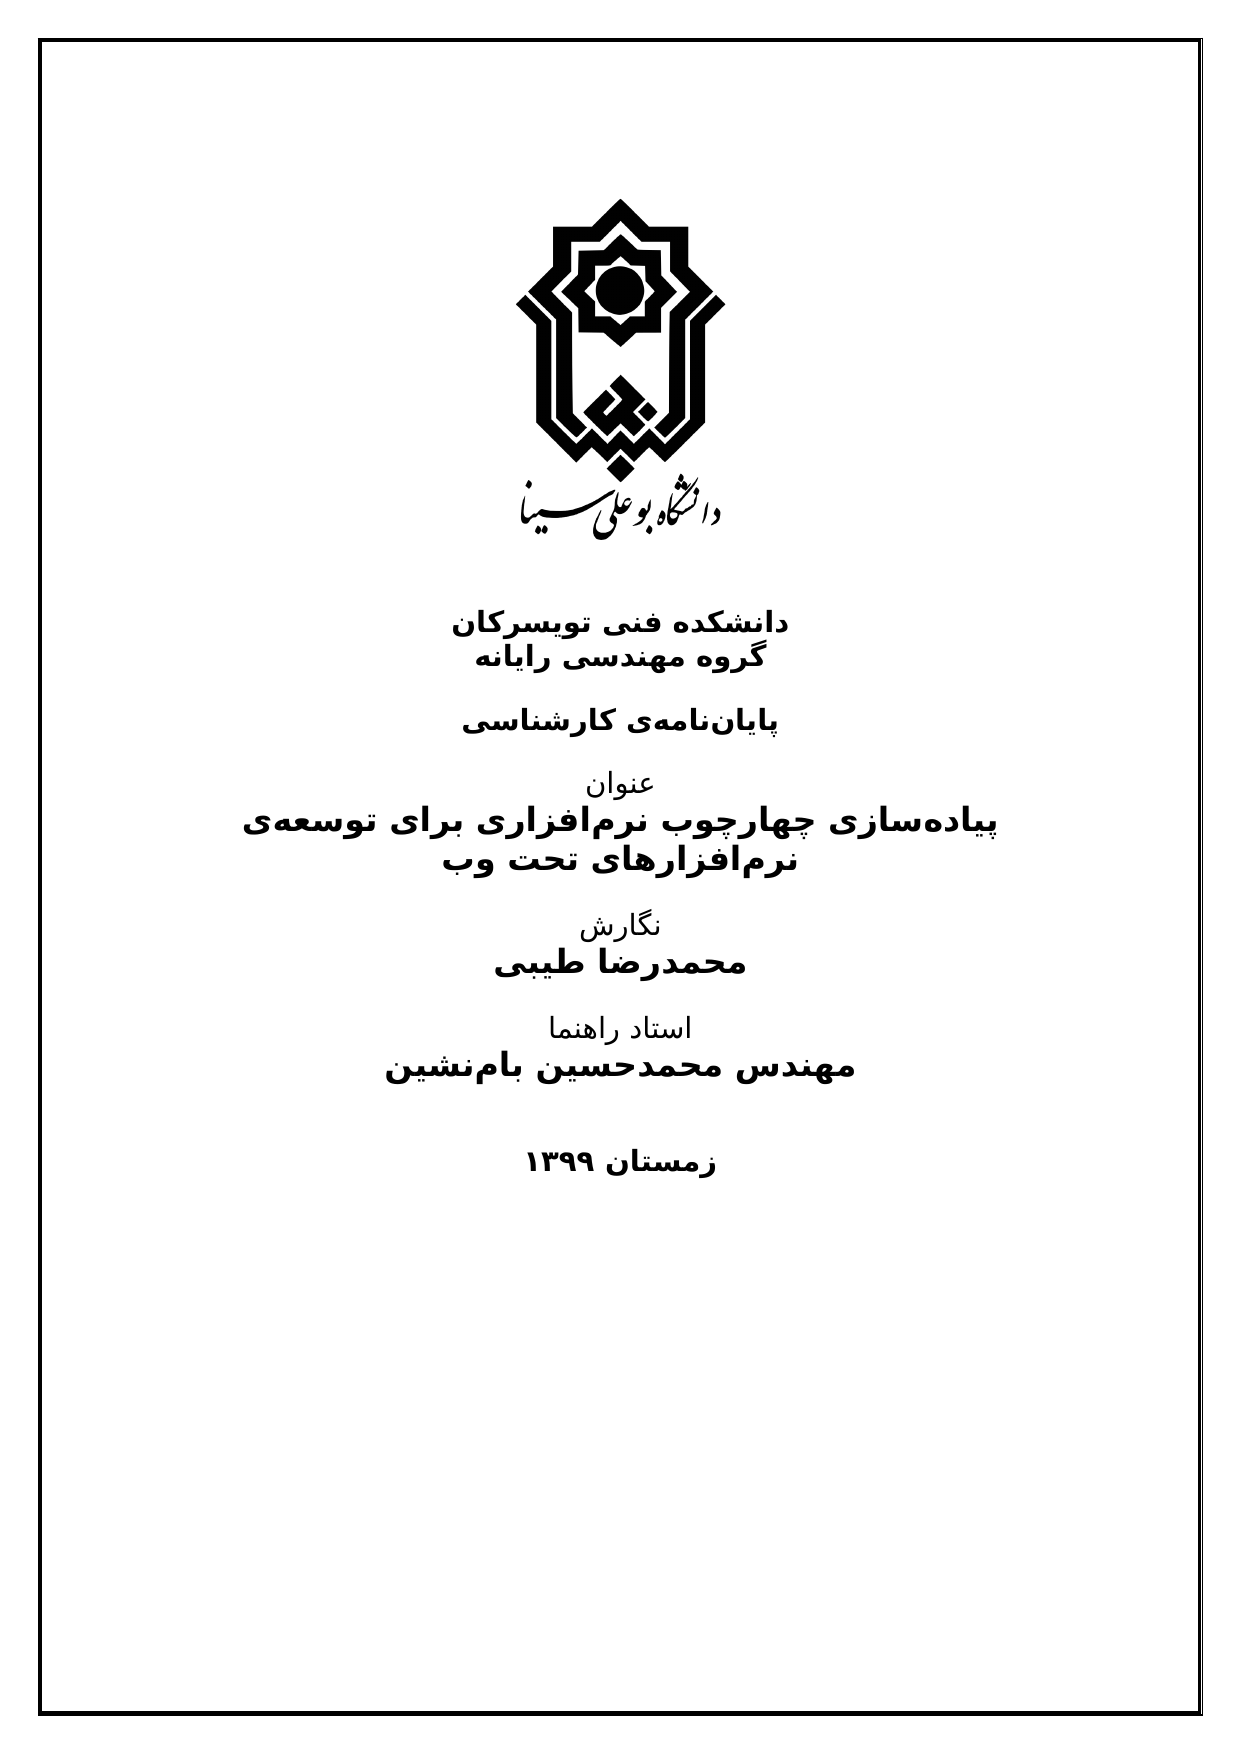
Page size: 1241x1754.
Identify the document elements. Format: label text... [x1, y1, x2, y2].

text زمستان ۱۳۹۹ [192, 1144, 1048, 1178]
text محمد‌رضا طیبی [192, 942, 1048, 981]
text مهندس محمد‌حسین بام‌نشین [192, 1045, 1048, 1084]
text دانشکده فنی تویسرکان [192, 605, 1048, 639]
text گروه مهندسی رایانه [192, 639, 1048, 673]
text پیاده‌سازی چهارچوب نرم‌افزاری برای توسعه‌ی نرم‌افزار‌های تحت وب [192, 801, 1048, 878]
text استاد راهنما [192, 1011, 1048, 1045]
text نگارش [192, 908, 1048, 942]
text پایان‌نامه‌ی کارشناسی [192, 703, 1048, 737]
text عنوان [192, 767, 1048, 801]
picture [443, 192, 798, 547]
